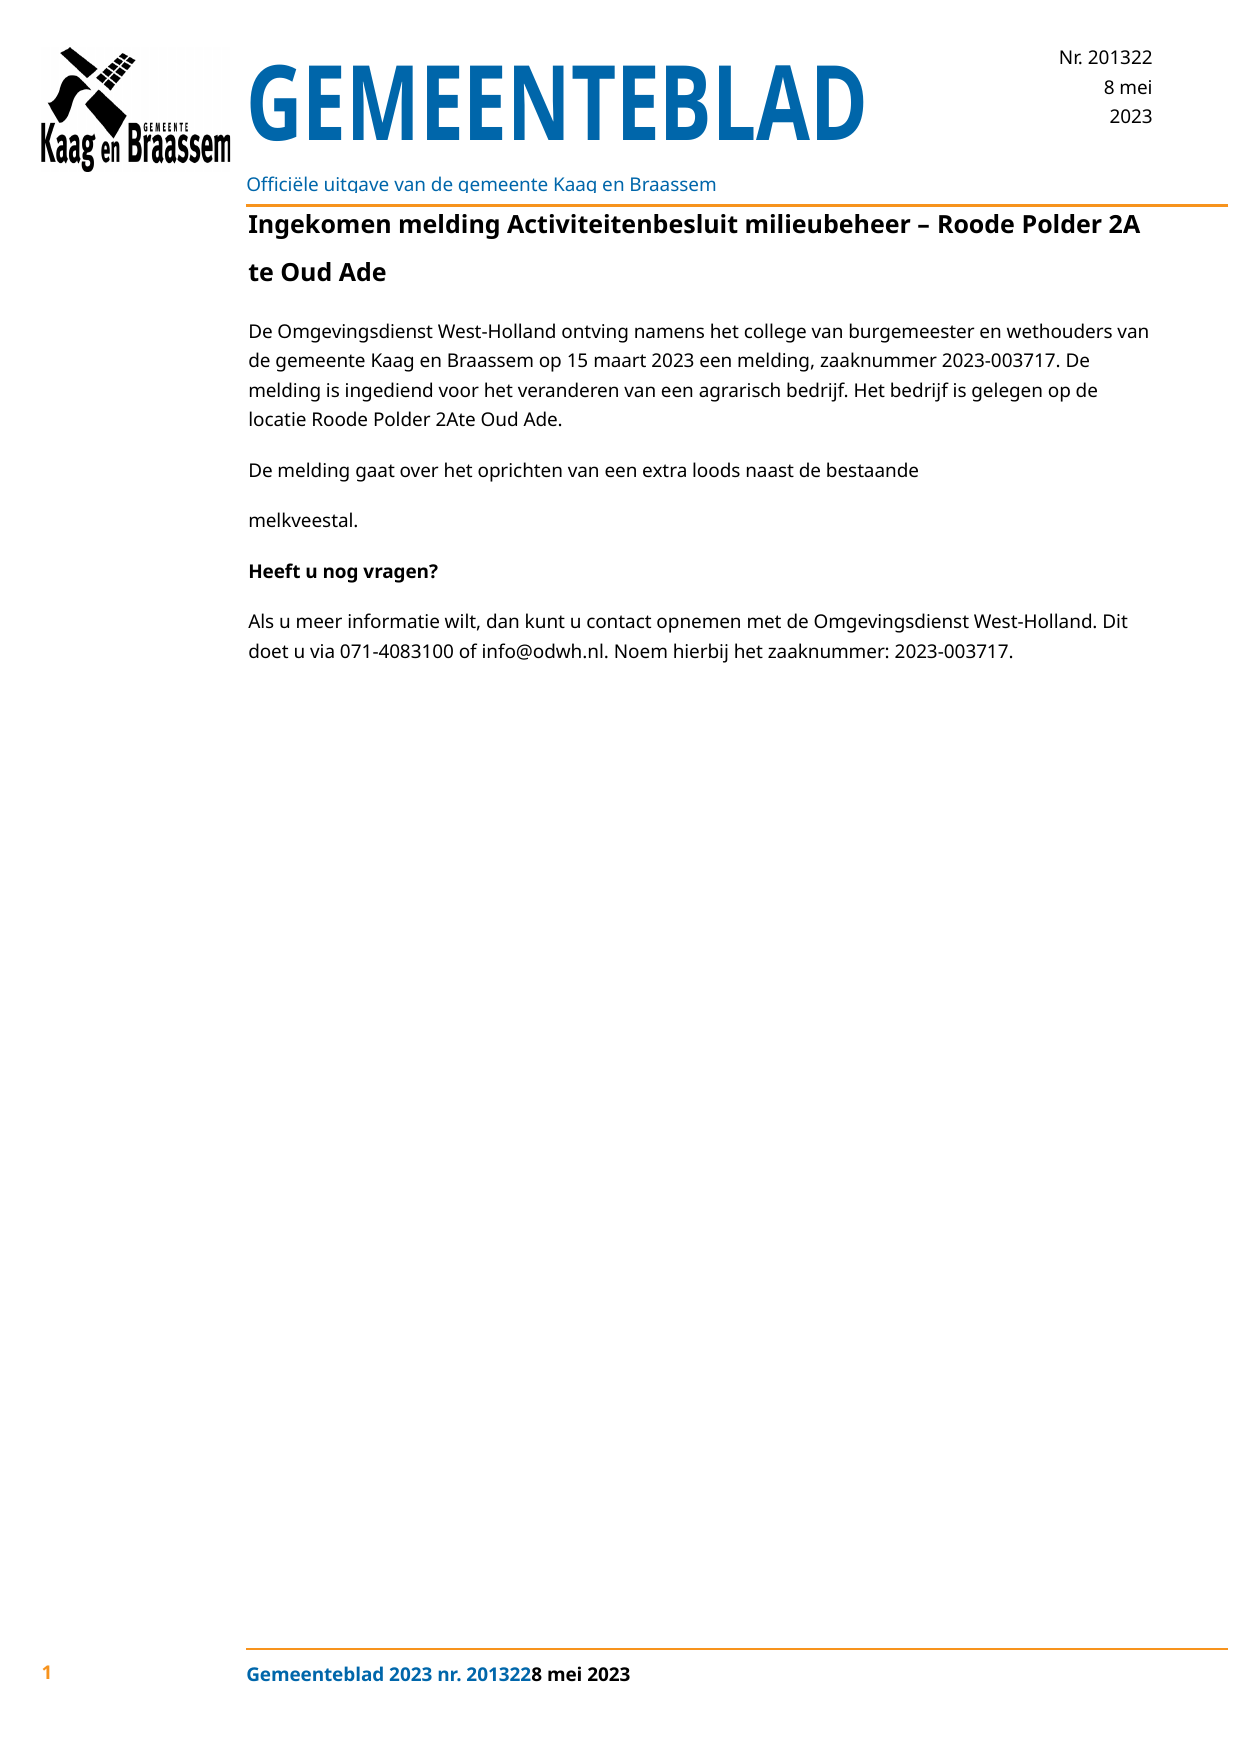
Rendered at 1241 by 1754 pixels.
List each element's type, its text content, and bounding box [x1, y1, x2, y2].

picture [41, 47, 231, 172]
text De melding gaat over het oprichten van een extra loods naast de bestaande [248, 457, 1152, 483]
text De Omgevingsdienst West-Holland ontving namens het college van burgemeester en wethouders van de gemeente Kaag en Braassem op 15 maart 2023 een melding, zaaknummer 2023-003717. De melding is ingediend voor het veranderen van een agrarisch bedrijf. Het bedrijf is gelegen op de locatie Roode Polder 2Ate Oud Ade. [248, 318, 1152, 432]
text Als u meer informatie wilt, dan kunt u contact opnemen met de Omgevingsdienst West-Holland. Dit doet u via 071‑4083100 of info@odwh.nl. Noem hierbij het zaaknummer: 2023-003717. [248, 608, 1152, 664]
text melkveestal. [248, 507, 1152, 533]
text Heeft u nog vragen? [248, 558, 1152, 584]
text Ingekomen melding Activiteitenbesluit milieubeheer – Roode Polder 2A te Oud Ade [248, 207, 1152, 288]
